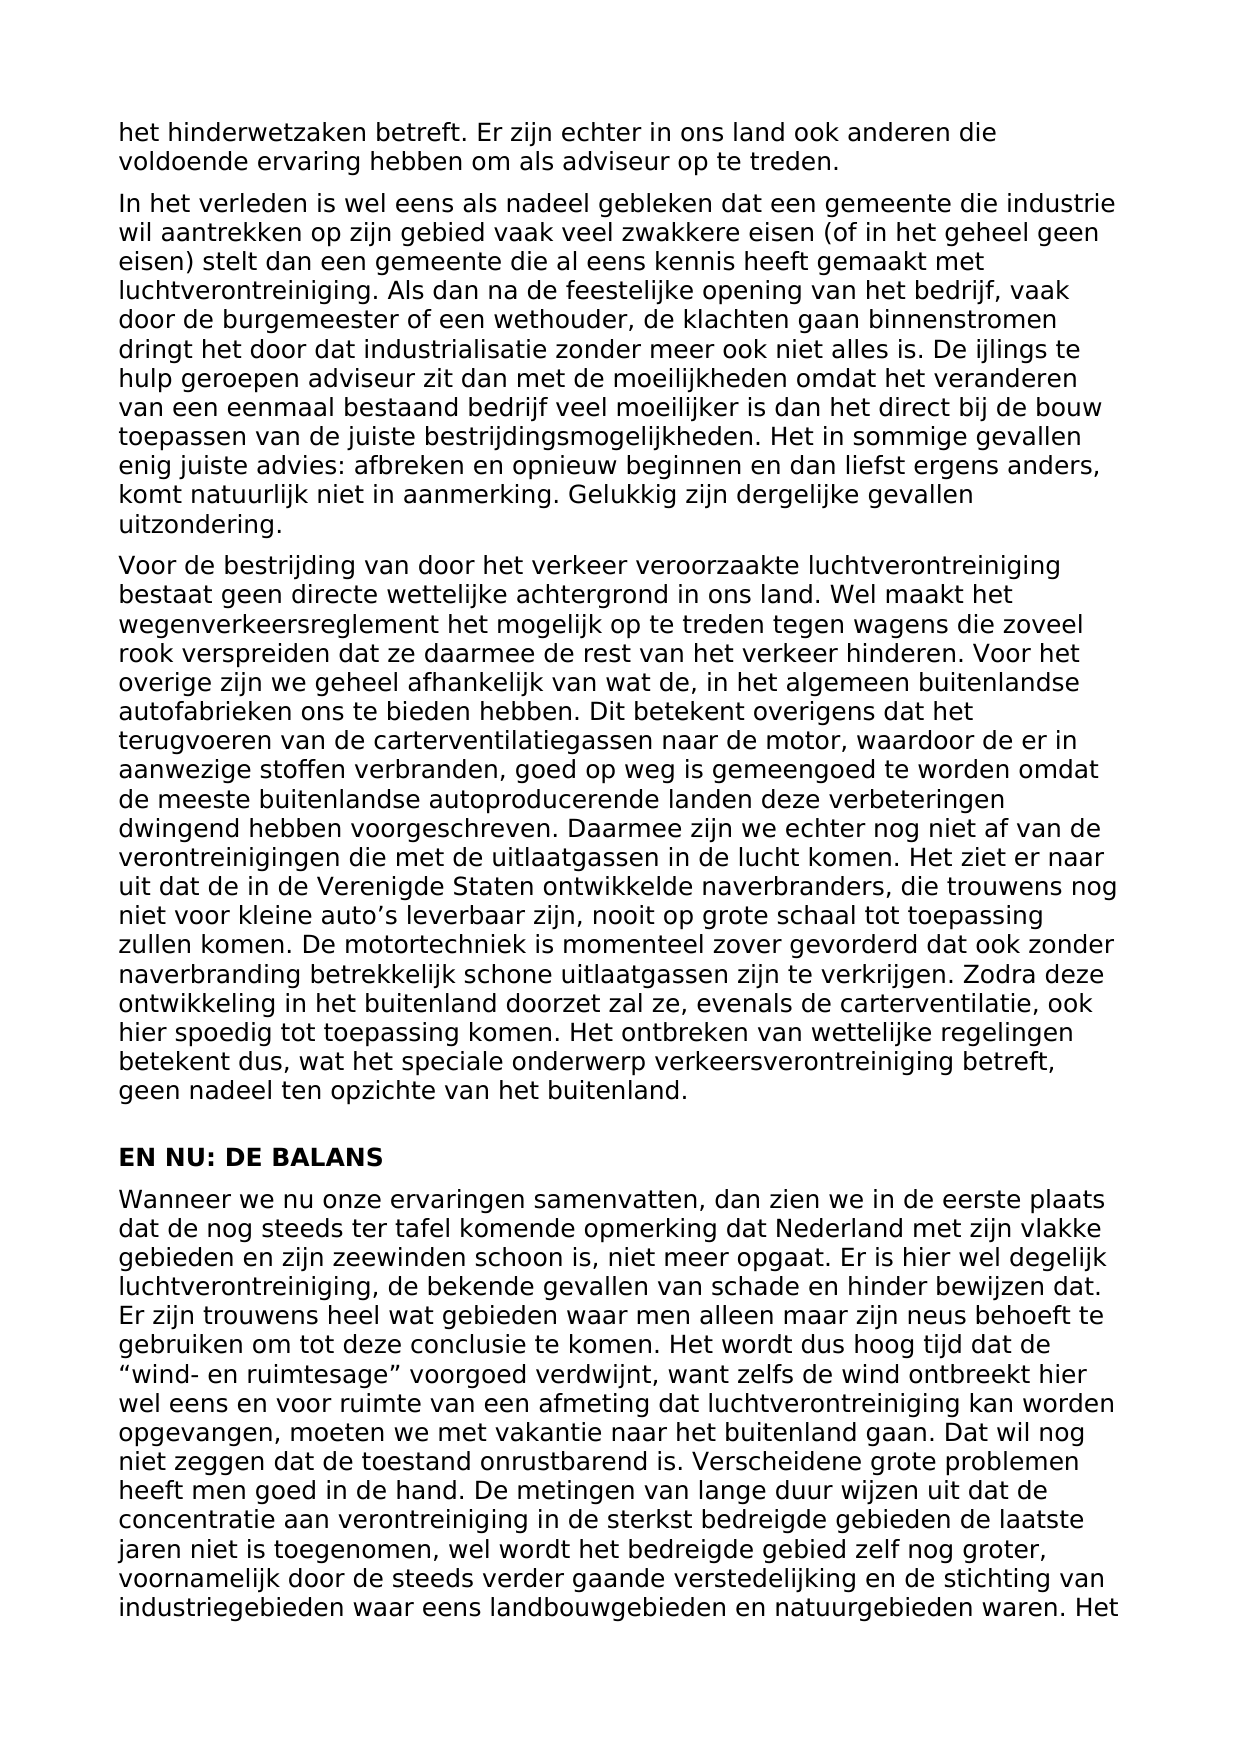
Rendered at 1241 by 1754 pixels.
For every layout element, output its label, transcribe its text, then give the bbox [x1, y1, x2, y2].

text het hinderwetzaken betreft. Er zijn echter in ons land ook anderen die voldoende ervaring hebben om als adviseur op te treden. [118, 118, 1122, 176]
text Voor de bestrijding van door het verkeer veroorzaakte luchtverontreiniging bestaat geen directe wettelijke achtergrond in ons land. Wel maakt het wegenverkeersreglement het mogelijk op te treden tegen wagens die zoveel rook verspreiden dat ze daarmee de rest van het verkeer hinderen. Voor het overige zijn we geheel afhankelijk van wat de, in het algemeen buitenlandse autofabrieken ons te bieden hebben. Dit betekent overigens dat het terugvoeren van de carterventilatiegassen naar de motor, waardoor de er in aanwezige stoffen verbranden, goed op weg is gemeengoed te worden omdat de meeste buitenlandse autoproducerende landen deze verbeteringen dwingend hebben voorgeschreven. Daarmee zijn we echter nog niet af van de verontreinigingen die met de uitlaatgassen in de lucht komen. Het ziet er naar uit dat de in de Verenigde Staten ontwikkelde naverbranders, die trouwens nog niet voor kleine auto’s leverbaar zijn, nooit op grote schaal tot toepassing zullen komen. De motortechniek is momenteel zover gevorderd dat ook zonder naverbranding betrekkelijk schone uitlaatgassen zijn te verkrijgen. Zodra deze ontwikkeling in het buitenland doorzet zal ze, evenals de carterventilatie, ook hier spoedig tot toepassing komen. Het ontbreken van wettelijke regelingen betekent dus, wat het speciale onderwerp verkeersverontreiniging betreft, geen nadeel ten opzichte van het buitenland. [118, 551, 1122, 1106]
subtitle EN NU: DE BALANS [118, 1143, 1122, 1172]
text In het verleden is wel eens als nadeel gebleken dat een gemeente die industrie wil aantrekken op zijn gebied vaak veel zwakkere eisen (of in het geheel geen eisen) stelt dan een gemeente die al eens kennis heeft gemaakt met luchtverontreiniging. Als dan na de feestelijke opening van het bedrijf, vaak door de burgemeester of een wethouder, de klachten gaan binnenstromen dringt het door dat industrialisatie zonder meer ook niet alles is. De ijlings te hulp geroepen adviseur zit dan met de moeilijkheden omdat het veranderen van een eenmaal bestaand bedrijf veel moeilijker is dan het direct bij de bouw toepassen van de juiste bestrijdingsmogelijkheden. Het in sommige gevallen enig juiste advies: afbreken en opnieuw beginnen en dan liefst ergens anders, komt natuurlijk niet in aanmerking. Gelukkig zijn dergelijke gevallen uitzondering. [118, 189, 1122, 539]
text Wanneer we nu onze ervaringen samenvatten, dan zien we in de eerste plaats dat de nog steeds ter tafel komende opmerking dat Nederland met zijn vlakke gebieden en zijn zeewinden schoon is, niet meer opgaat. Er is hier wel degelijk luchtverontreiniging, de bekende gevallen van schade en hinder bewijzen dat. Er zijn trouwens heel wat gebieden waar men alleen maar zijn neus behoeft te gebruiken om tot deze conclusie te komen. Het wordt dus hoog tijd dat de “wind- en ruimtesage” voorgoed verdwijnt, want zelfs de wind ontbreekt hier wel eens en voor ruimte van een afmeting dat luchtverontreiniging kan worden opgevangen, moeten we met vakantie naar het buitenland gaan. Dat wil nog niet zeggen dat de toestand onrustbarend is. Verscheidene grote problemen heeft men goed in de hand. De metingen van lange duur wijzen uit dat de concentratie aan verontreiniging in de sterkst bedreigde gebieden de laatste jaren niet is toegenomen, wel wordt het bedreigde gebied zelf nog groter, voornamelijk door de steeds verder gaande verstedelijking en de stichting van industriegebieden waar eens landbouwgebieden en natuurgebieden waren. Het [118, 1185, 1122, 1622]
